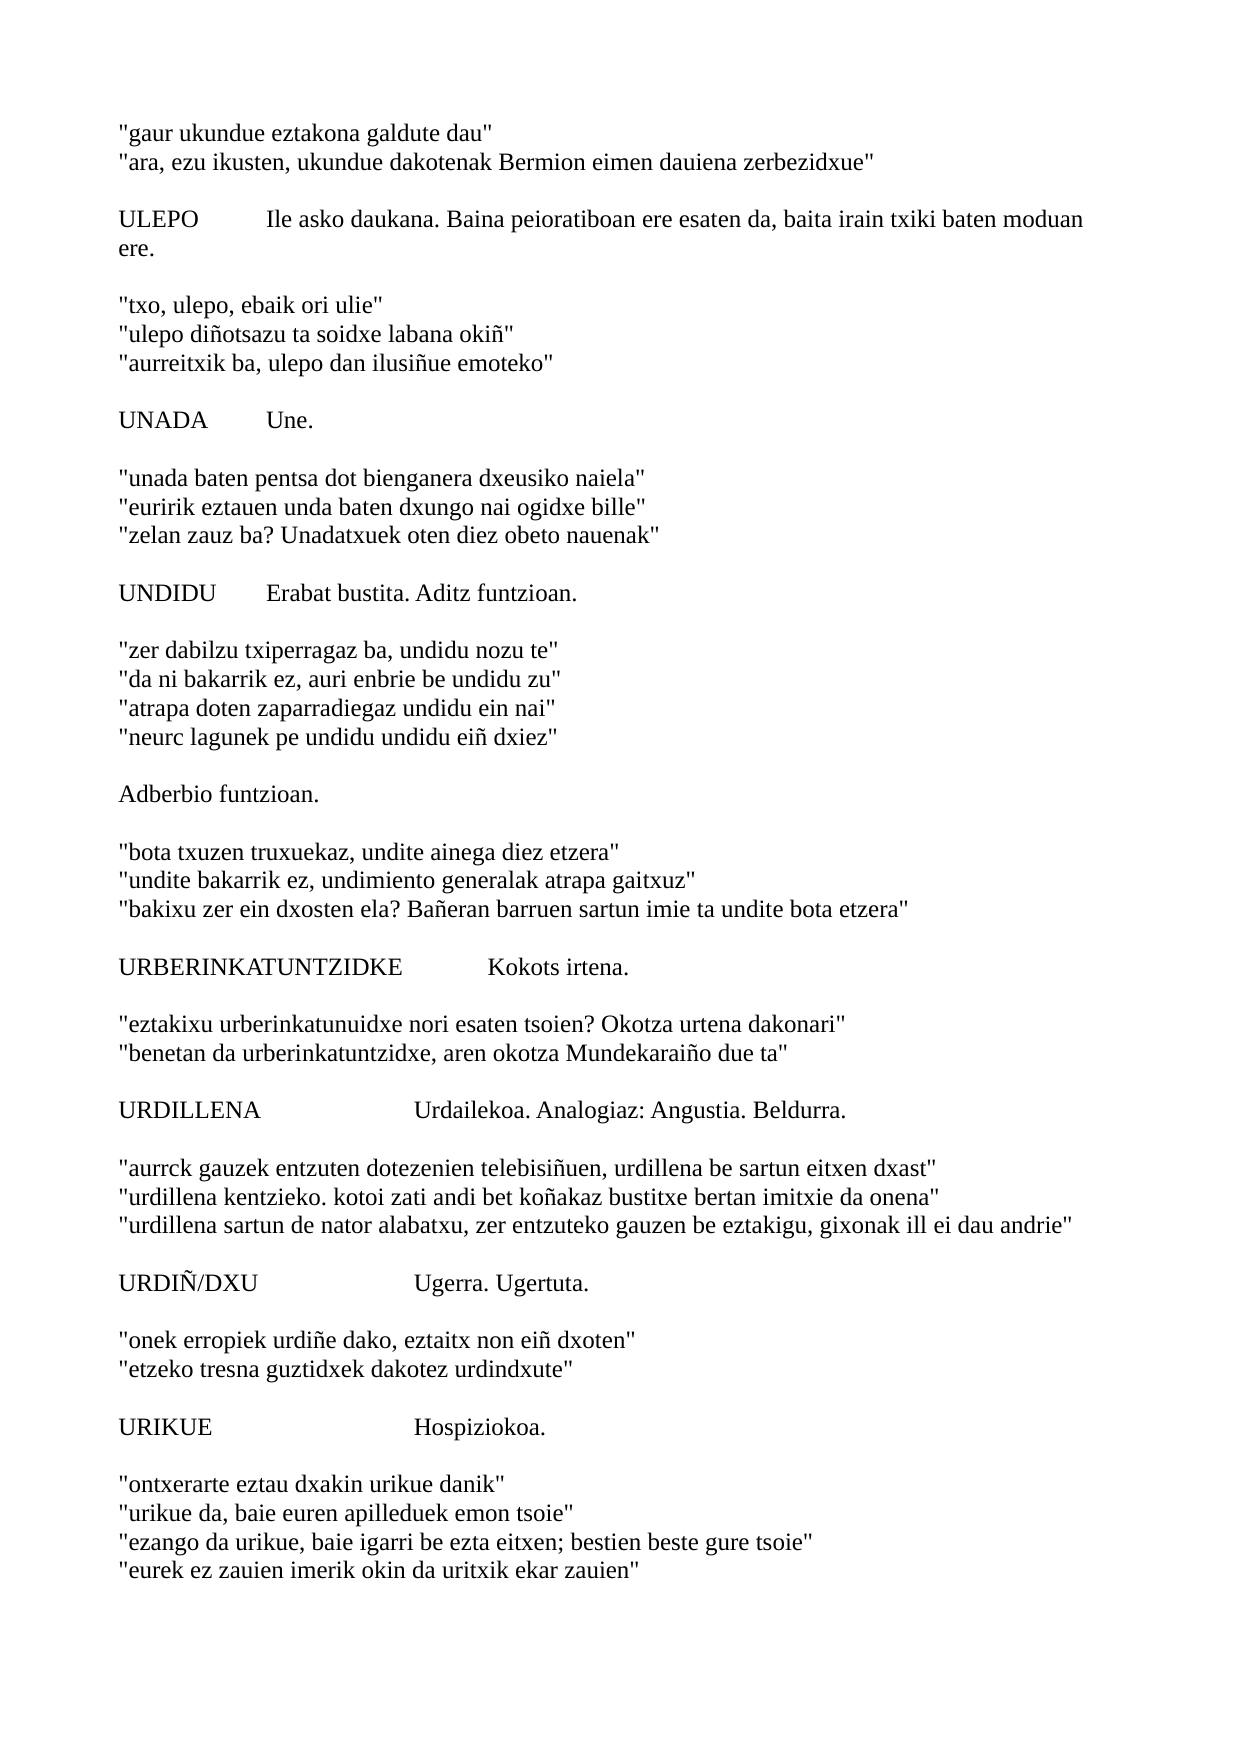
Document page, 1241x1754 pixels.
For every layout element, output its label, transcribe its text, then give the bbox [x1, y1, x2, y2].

text "ontxerarte eztau dxakin urikue danik" [118, 1469, 1122, 1498]
text "aurrck gauzek entzuten dotezenien telebisiñuen, urdillena be sartun eitxen dxast" [118, 1153, 1122, 1182]
text "ara, ezu ikusten, ukundue dakotenak Bermion eimen dauiena zerbezidxue" [118, 147, 1122, 176]
text "bota txuzen truxuekaz, undite ainega diez etzera" [118, 837, 1122, 866]
text "urdillena kentzieko. kotoi zati andi bet koñakaz bustitxe bertan imitxie da onena" [118, 1182, 1122, 1211]
text URDILLENA Urdailekoa. Analogiaz: Angustia. Beldurra. [118, 1096, 1122, 1124]
text "ezango da urikue, baie igarri be ezta eitxen; bestien beste gure tsoie" [118, 1527, 1122, 1556]
text "aurreitxik ba, ulepo dan ilusiñue emoteko" [118, 348, 1122, 377]
text "undite bakarrik ez, undimiento generalak atrapa gaitxuz" [118, 866, 1122, 894]
text "benetan da urberinkatuntzidxe, aren okotza Mundekaraiño due ta" [118, 1038, 1122, 1067]
text Adberbio funtzioan. [118, 779, 1122, 808]
text "urdillena sartun de nator alabatxu, zer entzuteko gauzen be eztakigu, gixonak ill ei dau andrie" [118, 1211, 1122, 1239]
text "gaur ukundue eztakona galdute dau" [118, 118, 1122, 147]
text URBERINKATUNTZIDKE Kokots irtena. [118, 952, 1122, 981]
text "onek erropiek urdiñe dako, eztaitx non eiñ dxoten" [118, 1326, 1122, 1354]
text UNADA Une. [118, 406, 1122, 434]
text URIKUE Hospiziokoa. [118, 1412, 1122, 1441]
text "urikue da, baie euren apilleduek emon tsoie" [118, 1498, 1122, 1527]
text URDIÑ/DXU Ugerra. Ugertuta. [118, 1268, 1122, 1297]
text "bakixu zer ein dxosten ela? Bañeran barruen sartun imie ta undite bota etzera" [118, 894, 1122, 923]
text "etzeko tresna guztidxek dakotez urdindxute" [118, 1354, 1122, 1383]
text "eurek ez zauien imerik okin da uritxik ekar zauien" [118, 1556, 1122, 1584]
text ULEPO Ile asko daukana. Baina peioratiboan ere esaten da, baita irain txiki baten moduan ere. [118, 204, 1122, 262]
text "da ni bakarrik ez, auri enbrie be undidu zu" [118, 664, 1122, 693]
text "zer dabilzu txiperragaz ba, undidu nozu te" [118, 636, 1122, 664]
text "ulepo diñotsazu ta soidxe labana okiñ" [118, 319, 1122, 348]
text UNDIDU Erabat bustita. Aditz funtzioan. [118, 578, 1122, 607]
text "euririk eztauen unda baten dxungo nai ogidxe bille" [118, 492, 1122, 521]
text "zelan zauz ba? Unadatxuek oten diez obeto nauenak" [118, 521, 1122, 549]
text "atrapa doten zaparradiegaz undidu ein nai" [118, 693, 1122, 722]
text "txo, ulepo, ebaik ori ulie" [118, 291, 1122, 319]
text "unada baten pentsa dot bienganera dxeusiko naiela" [118, 463, 1122, 492]
text "eztakixu urberinkatunuidxe nori esaten tsoien? Okotza urtena dakonari" [118, 1009, 1122, 1038]
text "neurc lagunek pe undidu undidu eiñ dxiez" [118, 722, 1122, 751]
